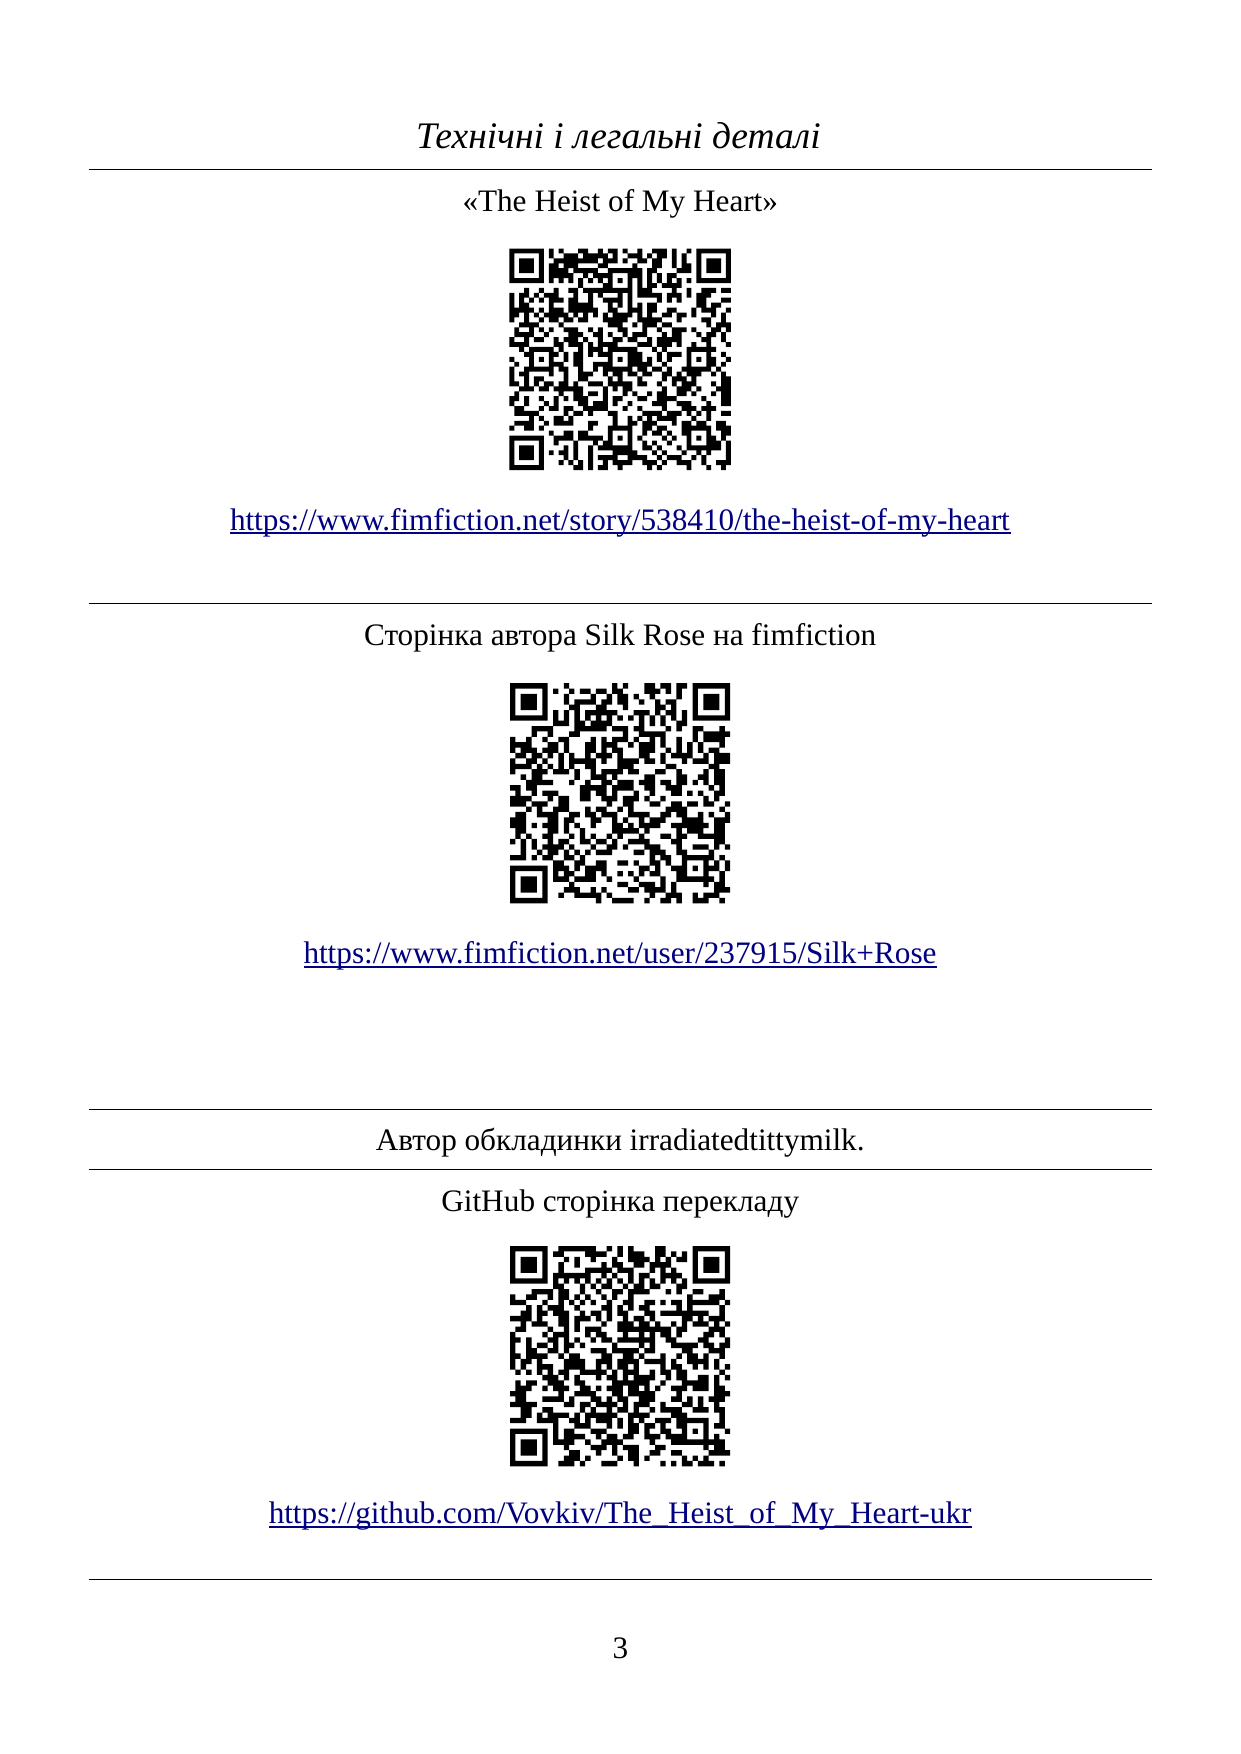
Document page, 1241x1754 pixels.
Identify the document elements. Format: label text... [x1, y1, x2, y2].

table_header «The Heist of My Heart» [89, 170, 1152, 229]
table_cell https://www.fimfiction.net/user/237915/Silk+Rose [89, 923, 1152, 1109]
table_cell Автор обкладинки irradiatedtittymilk. [89, 1110, 1152, 1169]
table_cell GitHub сторінка перекладу [89, 1170, 1152, 1229]
table_cell [89, 230, 1152, 489]
table_cell [89, 664, 1152, 923]
table_cell [89, 1229, 1152, 1483]
table_cell Сторінка автора Silk Rose на fimfiction [89, 604, 1152, 663]
table_cell https://github.com/Vovkiv/The_Heist_of_My_Heart-ukr [89, 1483, 1152, 1579]
table_cell https://www.fimfiction.net/story/538410/the-heist-of-my-heart [89, 489, 1152, 603]
subtitle Технічні і легальні деталі [88, 113, 1152, 157]
